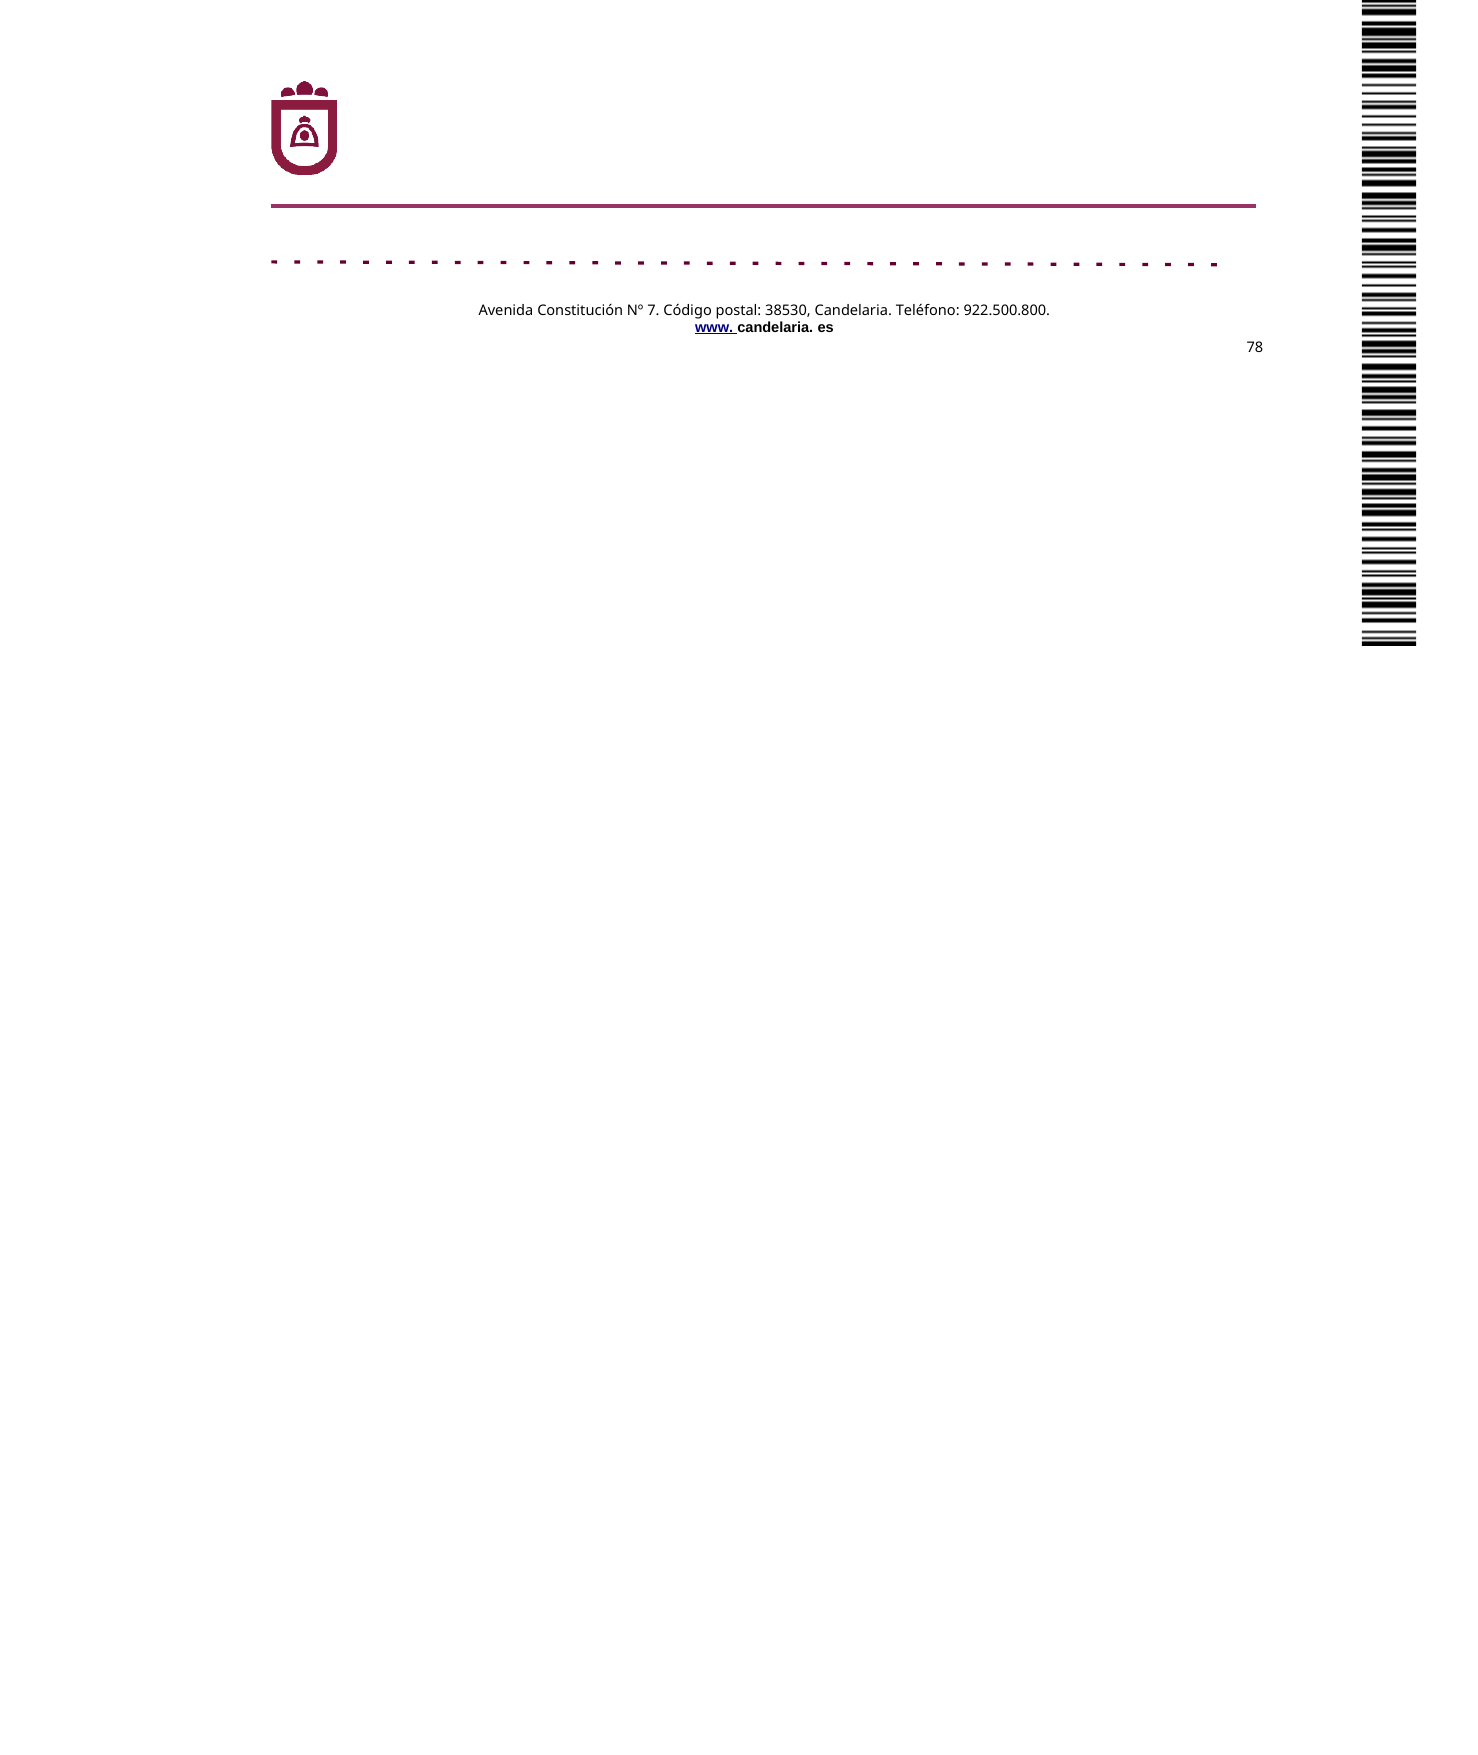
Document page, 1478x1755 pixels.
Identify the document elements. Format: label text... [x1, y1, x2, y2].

text 78 [210, 337, 1263, 356]
text Avenida Constitución Nº 7. Código postal: 38530, Candelaria. Teléfono: 922.500.800. [408, 303, 1120, 319]
text www. candelaria. es [409, 319, 1120, 336]
